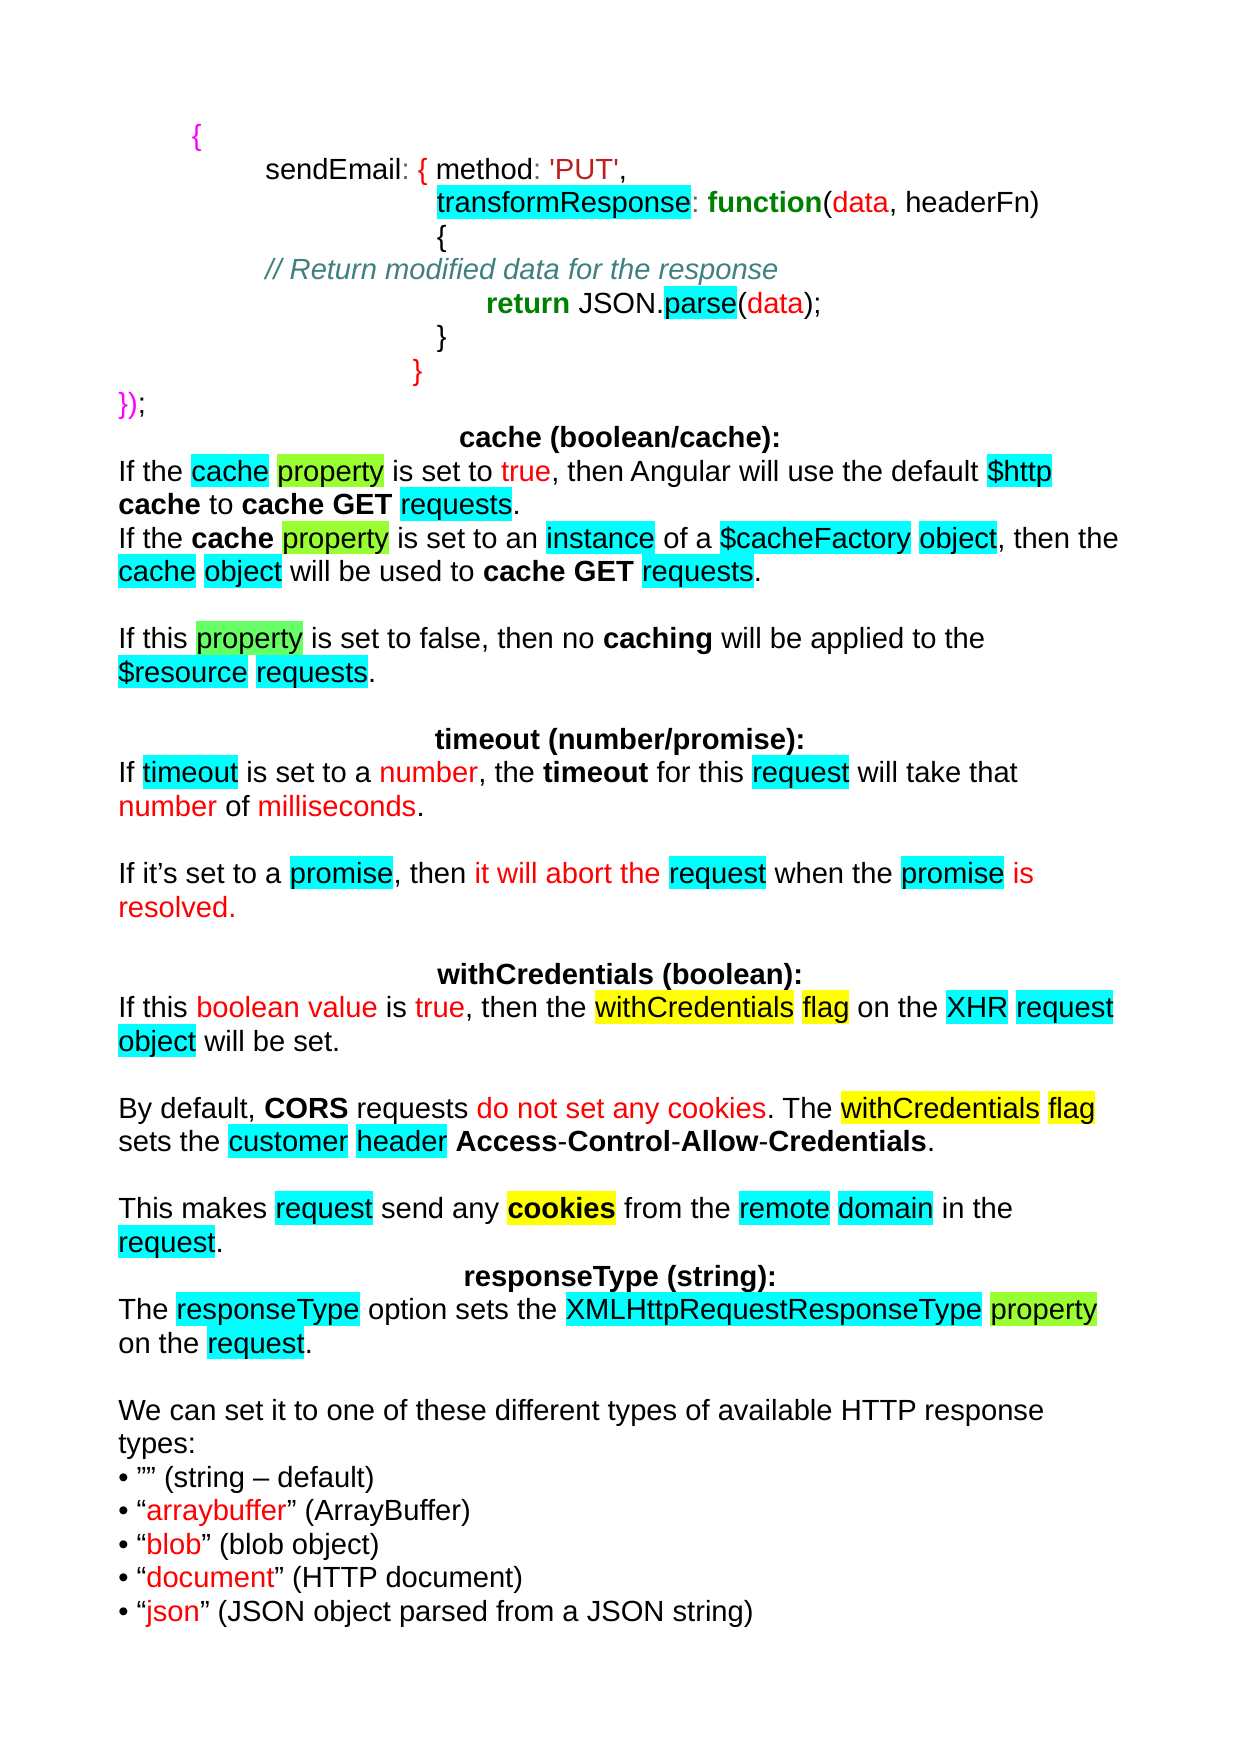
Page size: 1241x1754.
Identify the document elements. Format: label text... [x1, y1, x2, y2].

text • “arraybuffer” (ArrayBuffer) [118, 1493, 1122, 1527]
text We can set it to one of these different types of available HTTP response types: [118, 1393, 1122, 1460]
text This makes request send any cookies from the remote domain in the request. [118, 1191, 1122, 1258]
text • ”” (string – default) [118, 1460, 1122, 1493]
text The responseType option sets the XMLHttpRequestResponseType property on the request. [118, 1292, 1122, 1359]
text timeout (number/promise): [118, 722, 1122, 755]
text return JSON.parse(data); [118, 286, 1122, 319]
text responseType (string): [118, 1258, 1122, 1292]
text } [118, 353, 1122, 386]
text If timeout is set to a number, the timeout for this request will take that number of milliseconds. [118, 755, 1122, 822]
text If the cache property is set to true, then Angular will use the default $http cache to cache GET requests. [118, 453, 1122, 521]
text cache (boolean/cache): [118, 420, 1122, 453]
text By default, CORS requests do not set any cookies. The withCredentials flag sets the customer header Access-Control-Allow-Credentials. [118, 1091, 1122, 1158]
text sendEmail: { method: 'PUT', [118, 152, 1122, 185]
text } [118, 319, 1122, 353]
text If this boolean value is true, then the withCredentials flag on the XHR request object will be set. [118, 990, 1122, 1057]
text • “blob” (blob object) [118, 1527, 1122, 1560]
text If this property is set to false, then no caching will be applied to the $resource requests. [118, 621, 1122, 688]
text { [118, 118, 1122, 152]
text withCredentials (boolean): [118, 957, 1122, 990]
text If the cache property is set to an instance of a $cacheFactory object, then the cache object will be used to cache GET requests. [118, 521, 1122, 588]
text transformResponse: function(data, headerFn) [118, 185, 1122, 219]
text • “document” (HTTP document) [118, 1560, 1122, 1594]
text // Return modified data for the response [118, 252, 1122, 286]
text • “json” (JSON object parsed from a JSON string) [118, 1594, 1122, 1627]
text { [118, 219, 1122, 252]
text If it’s set to a promise, then it will abort the request when the promise is resolved. [118, 856, 1122, 923]
text }); [118, 386, 1122, 420]
